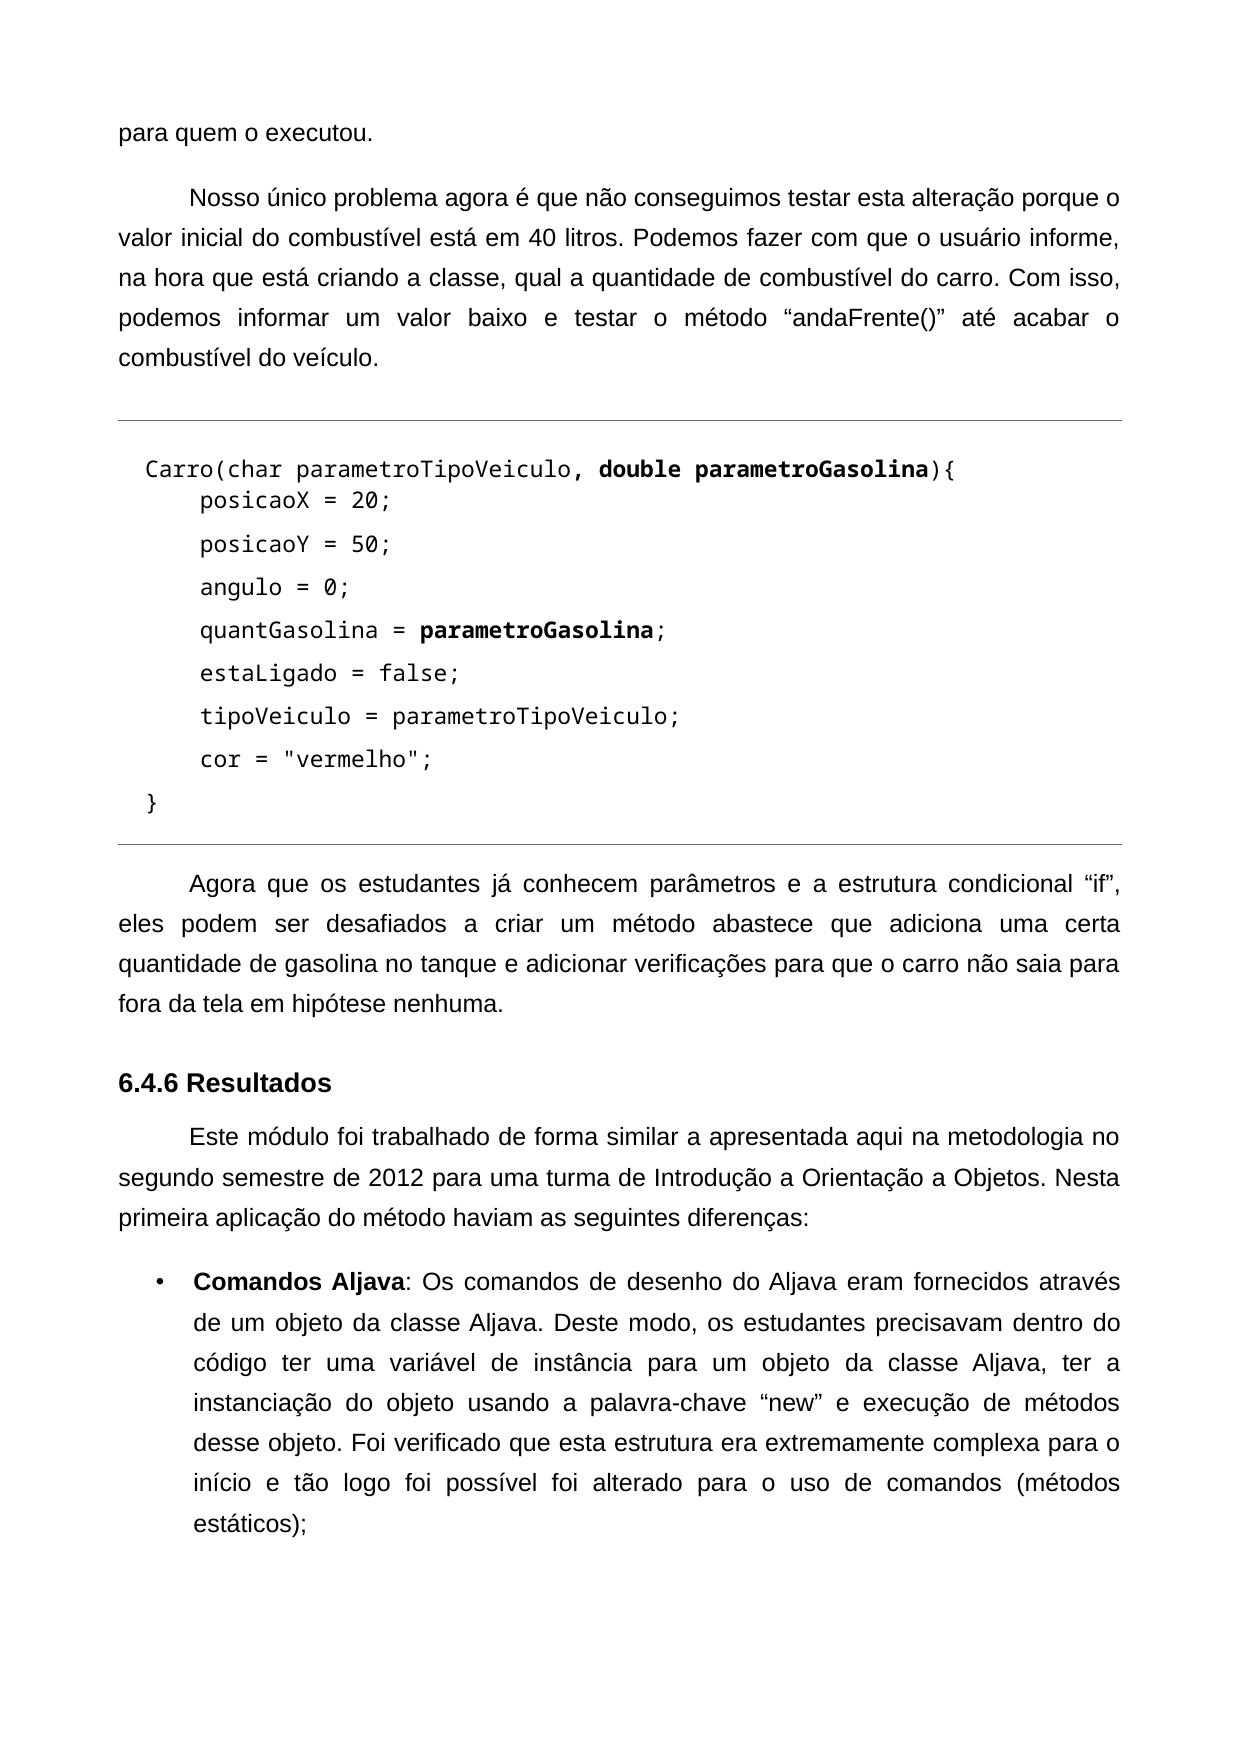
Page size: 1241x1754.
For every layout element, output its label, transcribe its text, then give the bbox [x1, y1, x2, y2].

text tipoVeiculo = parametroTipoVeiculo; [145, 700, 1096, 731]
text } [145, 786, 1096, 818]
text cor = "vermelho"; [145, 743, 1096, 774]
text Agora que os estudantes já conhecem parâmetros e a estrutura condicional “if”, eles podem ser desafiados a criar um método abastece que adiciona uma certa quantidade de gasolina no tanque e adicionar verificações para que o carro não saia para fora da tela em hipótese nenhuma. [118, 845, 1122, 1018]
list Comandos Aljava: Os comandos de desenho do Aljava eram fornecidos através de um objeto da classe Aljava. Deste modo, os estudantes precisavam dentro do código ter uma variável de instância para um objeto da classe Aljava, ter a instanciação do objeto usando a palavra-chave “new” e execução de métodos desse objeto. Foi verificado que esta estrutura era extremamente complexa para o início e tão logo foi possível foi alterado para o uso de comandos (métodos estáticos); [156, 1267, 1122, 1537]
text Nosso único problema agora é que não conseguimos testar esta alteração porque o valor inicial do combustível está em 40 litros. Podemos fazer com que o usuário informe, na hora que está criando a classe, qual a quantidade de combustível do carro. Com isso, podemos informar um valor baixo e testar o método “andaFrente()” até acabar o combustível do veículo. [118, 182, 1122, 372]
text Este módulo foi trabalhado de forma similar a apresentada aqui na metodologia no segundo semestre de 2012 para uma turma de Introdução a Orientação a Objetos. Nesta primeira aplicação do método haviam as seguintes diferenças: [118, 1122, 1122, 1232]
text [118, 421, 1122, 844]
text angulo = 0; [145, 571, 1096, 602]
subtitle 6.4.6 Resultados [118, 1067, 1122, 1098]
text estaLigado = false; [145, 657, 1096, 688]
text para quem o executou. [118, 118, 1122, 147]
text quantGasolina = parametroGasolina; [145, 614, 1096, 645]
text Carro(char parametroTipoVeiculo, double parametroGasolina){ posicaoX = 20; [145, 453, 1096, 516]
text posicaoY = 50; [145, 528, 1096, 559]
text [118, 408, 1122, 420]
